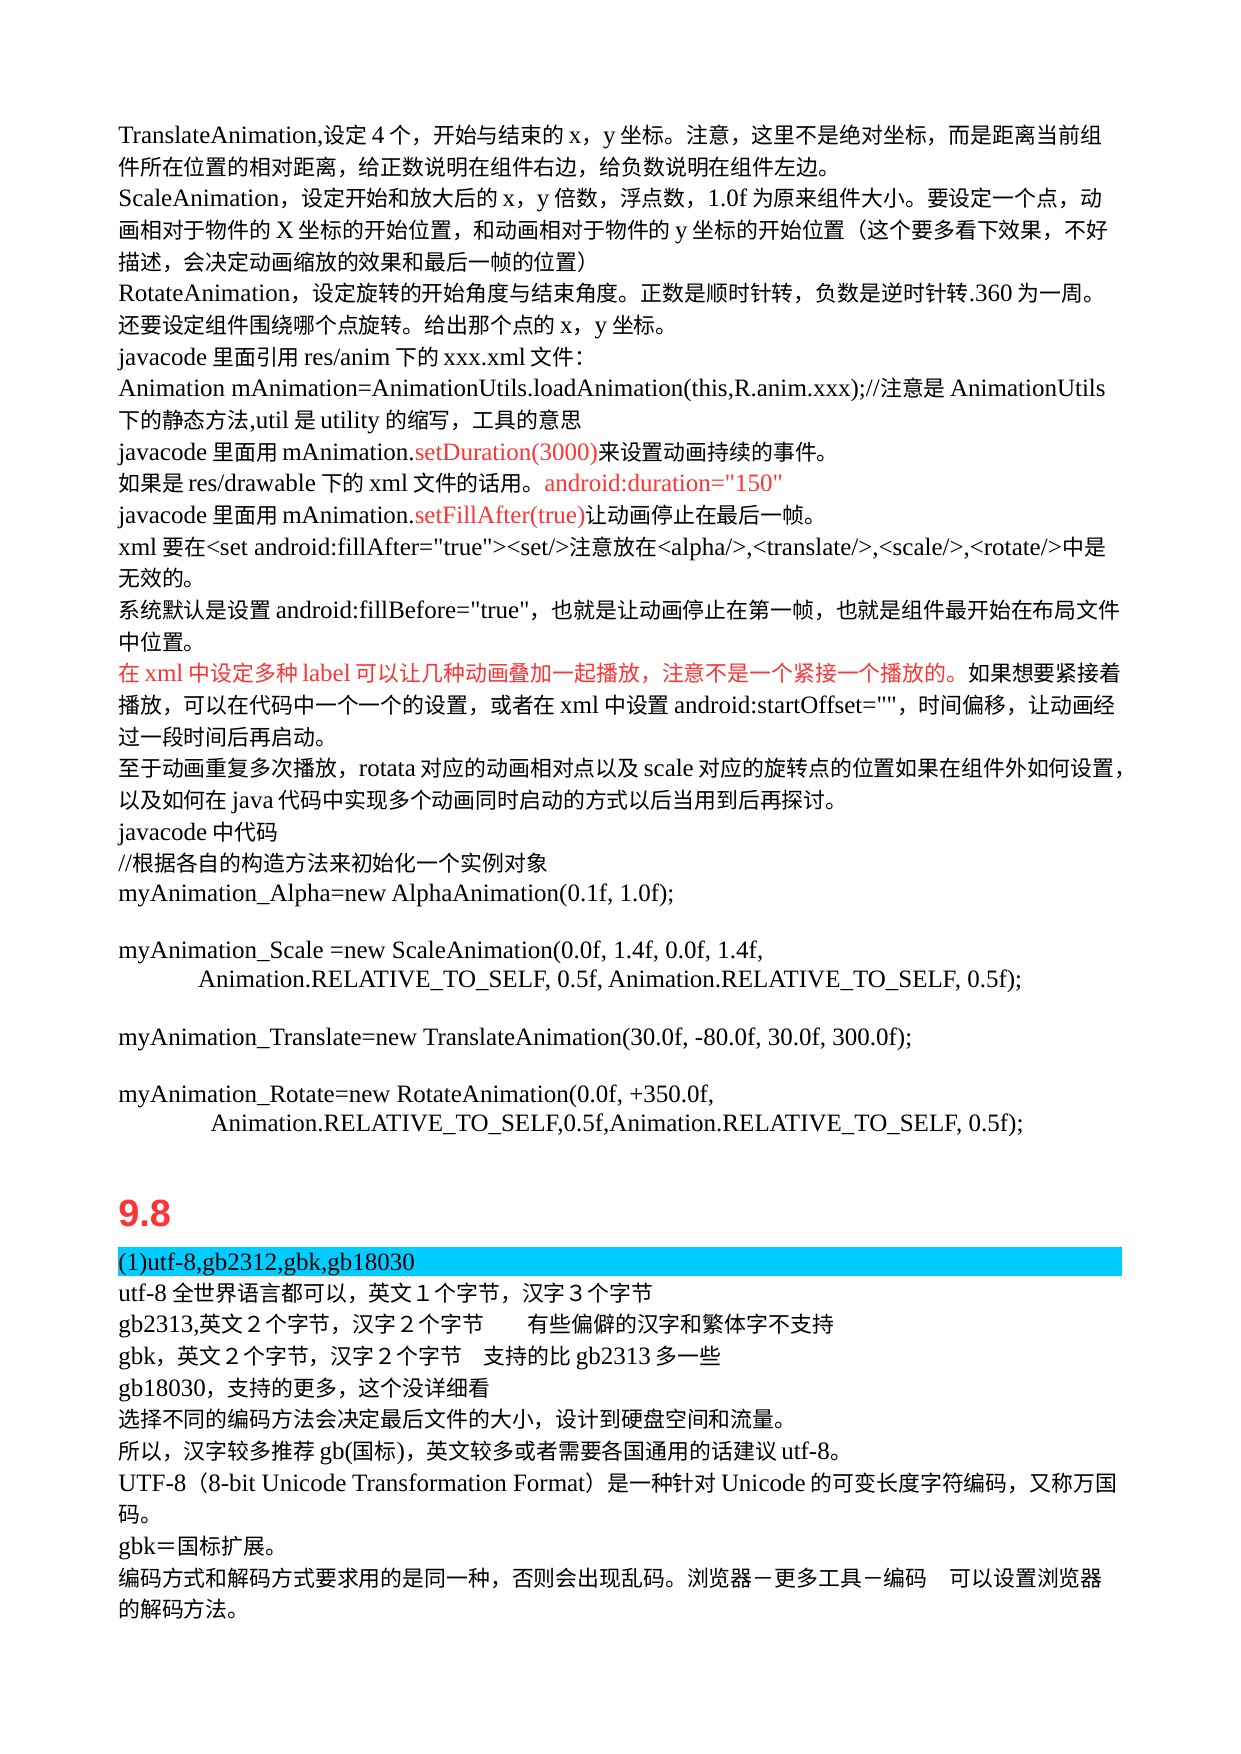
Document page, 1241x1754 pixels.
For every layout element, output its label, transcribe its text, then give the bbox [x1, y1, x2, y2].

text (1)utf-8,gb2312,gbk,gb18030 [118, 1247, 1122, 1276]
text myAnimation_Translate=new TranslateAnimation(30.0f, -80.0f, 30.0f, 300.0f); [118, 1022, 1122, 1051]
text javacode中代码 [118, 815, 1122, 846]
text utf-8全世界语言都可以，英文１个字节，汉字３个字节 [118, 1276, 1122, 1307]
text TranslateAnimation,设定4个，开始与结束的x，y坐标。注意，这里不是绝对坐标，而是距离当前组件所在位置的相对距离，给正数说明在组件右边，给负数说明在组件左边。 [118, 118, 1122, 181]
text Animation.RELATIVE_TO_SELF, 0.5f, Animation.RELATIVE_TO_SELF, 0.5f); [118, 964, 1122, 993]
text gb18030，支持的更多，这个没详细看 [118, 1371, 1122, 1402]
text ScaleAnimation，设定开始和放大后的x，y倍数，浮点数，1.0f为原来组件大小。要设定一个点，动画相对于物件的X坐标的开始位置，和动画相对于物件的y坐标的开始位置（这个要多看下效果，不好描述，会决定动画缩放的效果和最后一帧的位置） [118, 181, 1122, 276]
text xml要在<set android:fillAfter="true"><set/>注意放在<alpha/>,<translate/>,<scale/>,<rotate/>中是无效的。 [118, 530, 1122, 593]
text 编码方式和解码方式要求用的是同一种，否则会出现乱码。浏览器－更多工具－编码 可以设置浏览器的解码方法。 [118, 1561, 1122, 1624]
text 所以，汉字较多推荐gb(国标)，英文较多或者需要各国通用的话建议utf-8。 [118, 1434, 1122, 1466]
text 系统默认是设置android:fillBefore="true"，也就是让动画停止在第一帧，也就是组件最开始在布局文件中位置。 [118, 593, 1122, 656]
text javacode里面用mAnimation.setDuration(3000)来设置动画持续的事件。 [118, 435, 1122, 466]
text myAnimation_Rotate=new RotateAnimation(0.0f, +350.0f, [118, 1079, 1122, 1108]
text //根据各自的构造方法来初始化一个实例对象 [118, 846, 1122, 878]
text Animation mAnimation=AnimationUtils.loadAnimation(this,R.anim.xxx);//注意是AnimationUtils下的静态方法,util是utility的缩写，工具的意思 [118, 371, 1122, 435]
text myAnimation_Alpha=new AlphaAnimation(0.1f, 1.0f); [118, 878, 1122, 907]
text gbk＝国标扩展。 [118, 1529, 1122, 1561]
text 至于动画重复多次播放，rotata对应的动画相对点以及scale对应的旋转点的位置如果在组件外如何设置，以及如何在java代码中实现多个动画同时启动的方式以后当用到后再探讨。 [118, 751, 1122, 815]
text gbk，英文２个字节，汉字２个字节 支持的比gb2313多一些 [118, 1339, 1122, 1371]
subtitle 9.8 [118, 1191, 1122, 1234]
text 在xml中设定多种label可以让几种动画叠加一起播放，注意不是一个紧接一个播放的。如果想要紧接着播放，可以在代码中一个一个的设置，或者在xml中设置android:startOffset=""，时间偏移，让动画经过一段时间后再启动。 [118, 656, 1122, 751]
text gb2313,英文２个字节，汉字２个字节 有些偏僻的汉字和繁体字不支持 [118, 1307, 1122, 1339]
text Animation.RELATIVE_TO_SELF,0.5f,Animation.RELATIVE_TO_SELF, 0.5f); [118, 1108, 1122, 1137]
text 如果是res/drawable下的xml文件的话用。android:duration="150" [118, 466, 1122, 498]
text javacode里面用mAnimation.setFillAfter(true)让动画停止在最后一帧。 [118, 498, 1122, 530]
text UTF-8（8-bit Unicode Transformation Format）是一种针对Unicode的可变长度字符编码，又称万国码。 [118, 1466, 1122, 1529]
text RotateAnimation，设定旋转的开始角度与结束角度。正数是顺时针转，负数是逆时针转.360为一周。还要设定组件围绕哪个点旋转。给出那个点的x，y坐标。 [118, 276, 1122, 340]
text myAnimation_Scale =new ScaleAnimation(0.0f, 1.4f, 0.0f, 1.4f, [118, 936, 1122, 964]
text 选择不同的编码方法会决定最后文件的大小，设计到硬盘空间和流量。 [118, 1402, 1122, 1434]
text javacode里面引用res/anim下的xxx.xml文件： [118, 340, 1122, 371]
